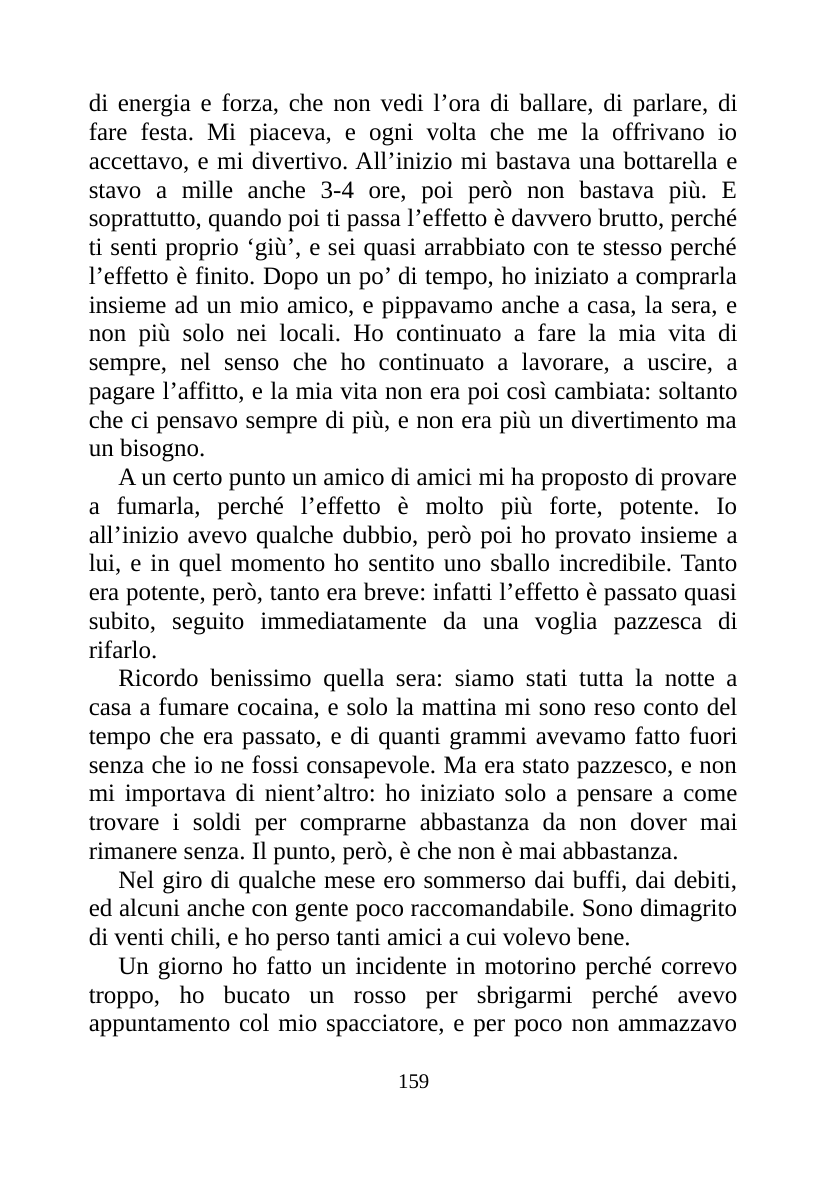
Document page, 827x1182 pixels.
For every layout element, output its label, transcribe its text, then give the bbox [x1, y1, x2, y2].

text di energia e forza, che non vedi l’ora di ballare, di parlare, di fare festa. Mi piaceva, e ogni volta che me la offrivano io accettavo, e mi divertivo. All’inizio mi bastava una bottarella e stavo a mille anche 3-4 ore, poi però non bastava più. E soprattutto, quando poi ti passa l’effetto è davvero brutto, perché ti senti proprio ‘giù’, e sei quasi arrabbiato con te stesso perché l’effetto è finito. Dopo un po’ di tempo, ho iniziato a comprarla insieme ad un mio amico, e pippavamo anche a casa, la sera, e non più solo nei locali. Ho continuato a fare la mia vita di sempre, nel senso che ho continuato a lavorare, a uscire, a pagare l’affitto, e la mia vita non era poi così cambiata: soltanto che ci pensavo sempre di più, e non era più un divertimento ma un bisogno. [88, 88, 738, 462]
text Un giorno ho fatto un incidente in motorino perché correvo troppo, ho bucato un rosso per sbrigarmi perché avevo appuntamento col mio spacciatore, e per poco non ammazzavo [88, 951, 738, 1037]
text Ricordo benissimo quella sera: siamo stati tutta la notte a casa a fumare cocaina, e solo la mattina mi sono reso conto del tempo che era passato, e di quanti grammi avevamo fatto fuori senza che io ne fossi consapevole. Ma era stato pazzesco, e non mi importava di nient’altro: ho iniziato solo a pensare a come trovare i soldi per comprarne abbastanza da non dover mai rimanere senza. Il punto, però, è che non è mai abbastanza. [88, 663, 738, 865]
text Nel giro di qualche mese ero sommerso dai buffi, dai debiti, ed alcuni anche con gente poco raccomandabile. Sono dimagrito di venti chili, e ho perso tanti amici a cui volevo bene. [88, 865, 738, 951]
text A un certo punto un amico di amici mi ha proposto di provare a fumarla, perché l’effetto è molto più forte, potente. Io all’inizio avevo qualche dubbio, però poi ho provato insieme a lui, e in quel momento ho sentito uno sballo incredibile. Tanto era potente, però, tanto era breve: infatti l’effetto è passato quasi subito, seguito immediatamente da una voglia pazzesca di rifarlo. [88, 462, 738, 663]
